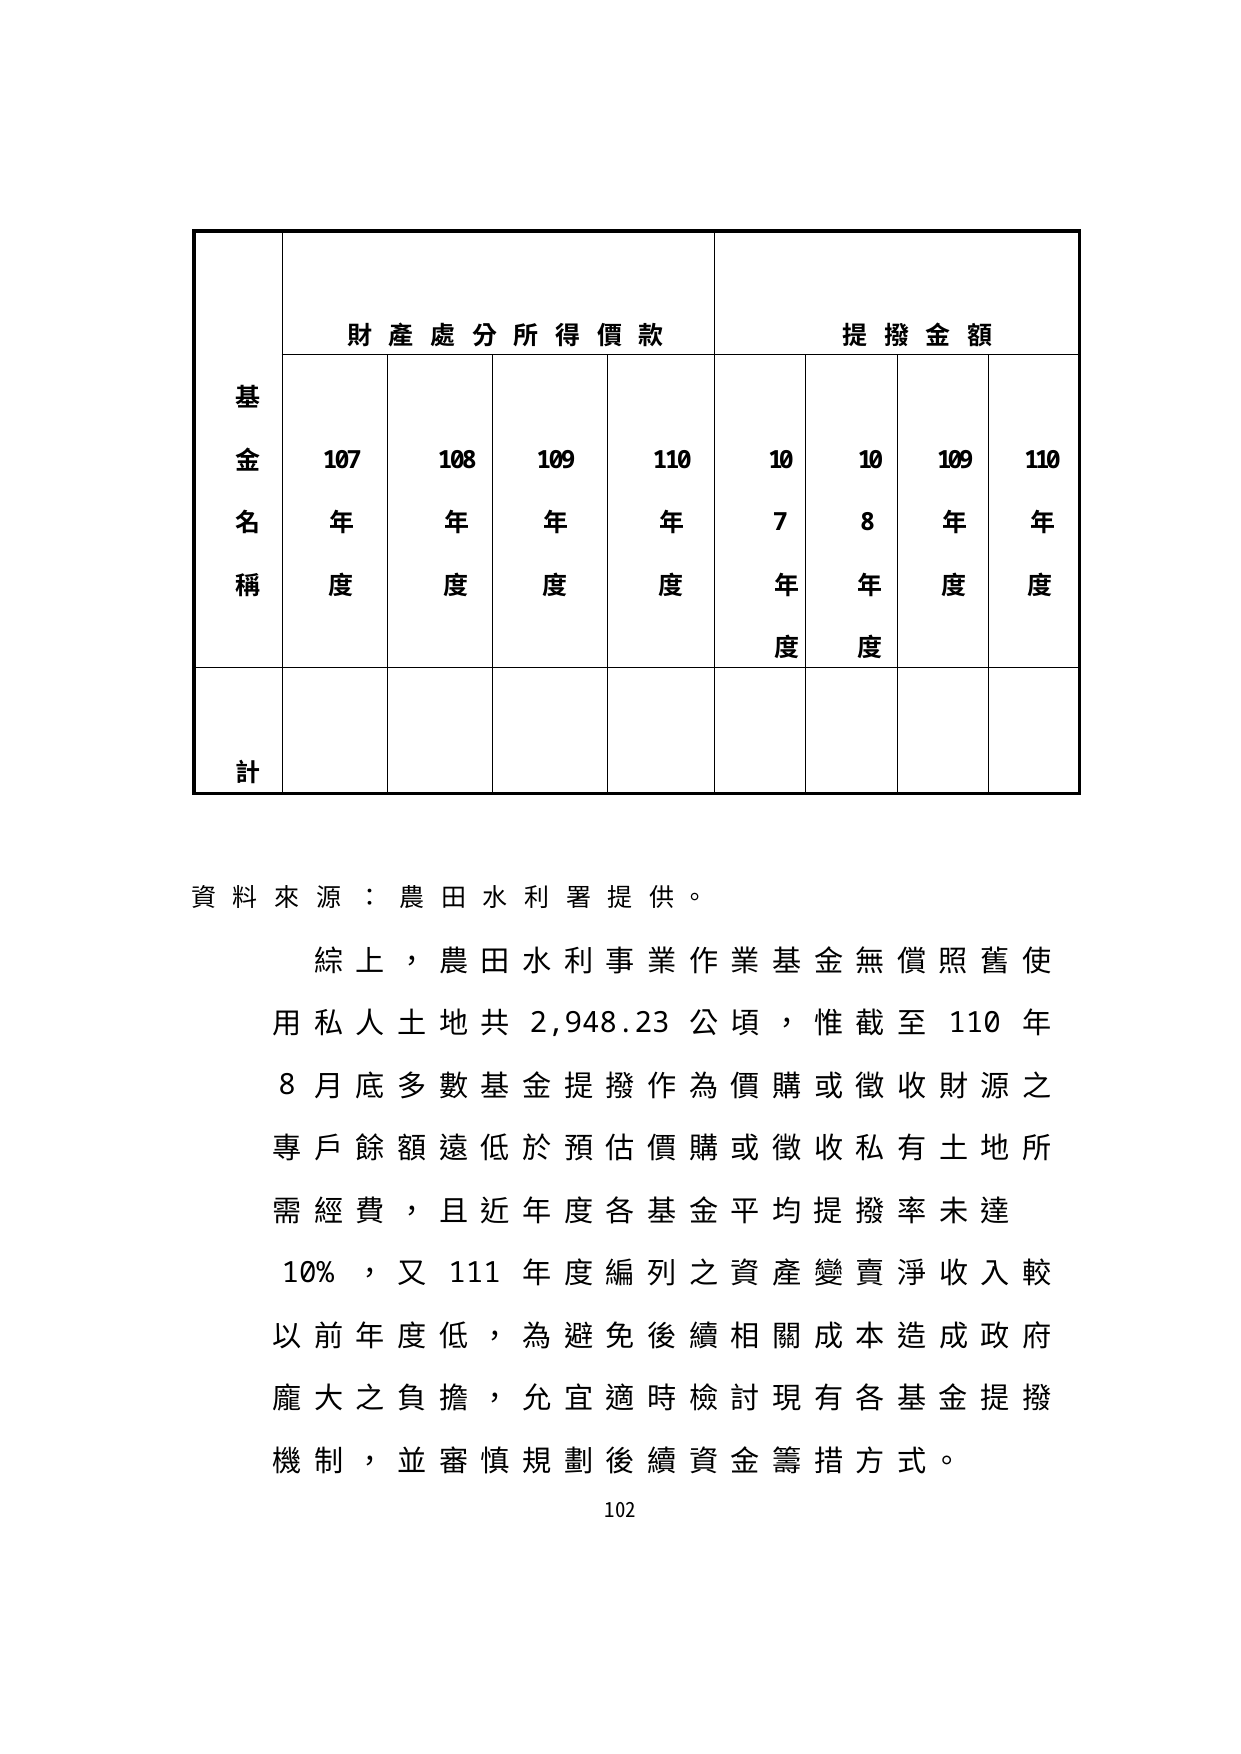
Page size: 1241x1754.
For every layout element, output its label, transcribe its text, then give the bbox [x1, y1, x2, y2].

table_cell [806, 668, 897, 792]
table_cell 109年度 [493, 355, 607, 667]
table_cell [388, 668, 492, 792]
table_cell [493, 668, 607, 792]
table_cell 108年度 [388, 355, 492, 667]
table_header 財產處分所得價款 [283, 233, 714, 354]
table_cell [989, 668, 1078, 792]
text 資料來源：農田水利署提供。 [183, 854, 1058, 917]
table_cell [608, 668, 714, 792]
table_cell 107年度 [715, 355, 805, 667]
table_cell 109年度 [898, 355, 988, 667]
table_cell 108年度 [806, 355, 897, 667]
table_cell 計 [196, 668, 282, 792]
table_cell [715, 668, 805, 792]
text 綜上，農田水利事業作業基金無償照舊使用私人土地共2,948.23公頃，惟截至110年8月底多數基金提撥作為價購或徵收財源之專戶餘額遠低於預估價購或徵收私有土地所需經費，且近年度各基金平均提撥率未達10%，又111年度編列之資產變賣淨收入較以前年度低，為避免後續相關成本造成政府龐大之負擔，允宜適時檢討現有各基金提撥機制，並審慎規劃後續資金籌措方式。 [242, 917, 1058, 1479]
table_cell [283, 668, 387, 792]
table_header 提撥金額 [715, 233, 1078, 354]
table_header 基金 名稱 [196, 233, 282, 667]
table_cell [898, 668, 988, 792]
table_cell 110年度 [608, 355, 714, 667]
table_cell 110年度 [989, 355, 1078, 667]
table_cell 107年度 [283, 355, 387, 667]
